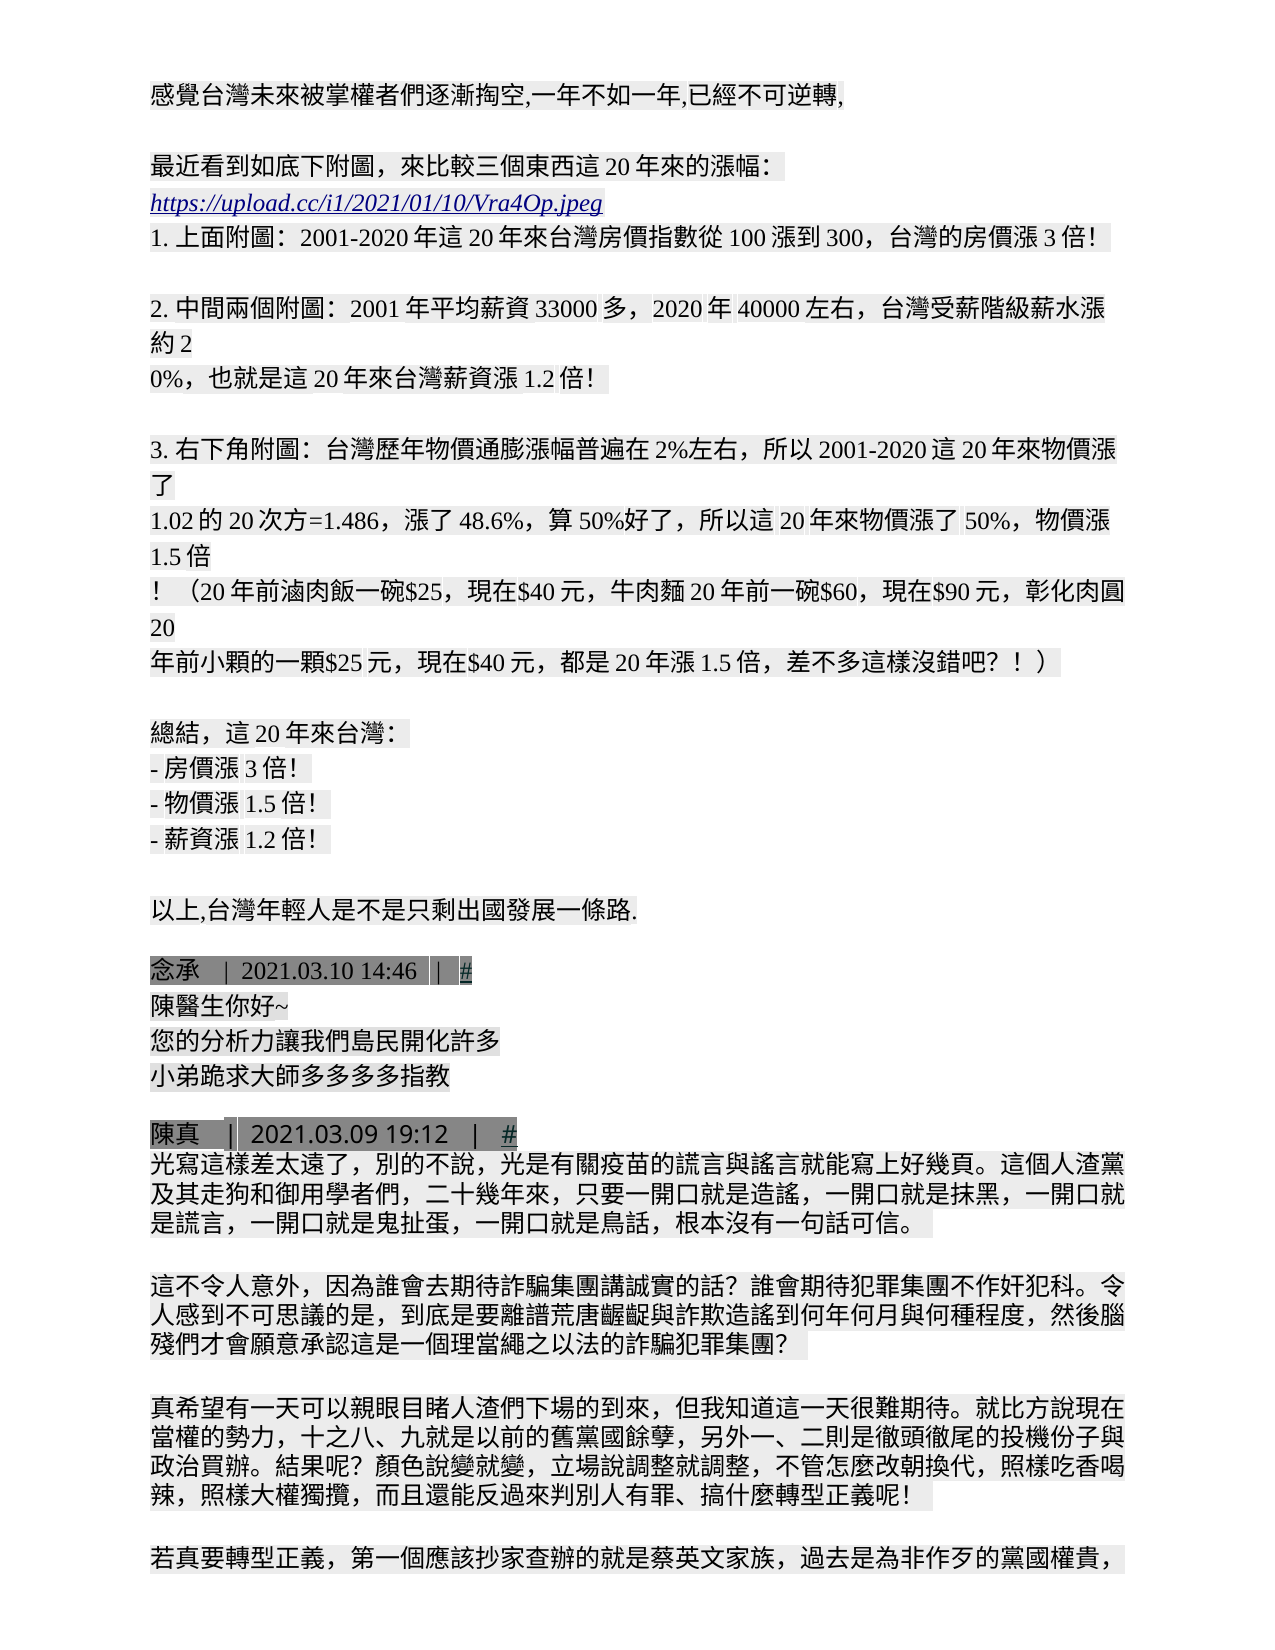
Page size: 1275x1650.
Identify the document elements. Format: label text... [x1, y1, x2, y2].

text 陳真 | 2021.03.09 19:12 | # [150, 1117, 1125, 1151]
text 光寫這樣差太遠了，別的不說，光是有關疫苗的謊言與謠言就能寫上好幾頁。這個人渣黨及其走狗和御用學者們，二十幾年來，只要一開口就是造謠，一開口就是抹黑，一開口就是謊言，一開口就是鬼扯蛋，一開口就是鳥話，根本沒有一句話可信。 這不令人意外，因為誰會去期待詐騙集團講誠實的話？誰會期待犯罪集團不作奸犯科。令人感到不可思議的是，到底是要離譜荒唐齷齪與詐欺造謠到何年何月與何種程度，然後腦殘們才會願意承認這是一個理當繩之以法的詐騙犯罪集團？ 真希望有一天可以親眼目睹人渣們下場的到來，但我知道這一天很難期待。就比方說現在當權的勢力，十之八、九就是以前的舊黨國餘孽，另外一、二則是徹頭徹尾的投機份子與政治買辦。結果呢？顏色說變就變，立場說調整就調整，不管怎麼改朝換代，照樣吃香喝辣，照樣大權獨攬，而且還能反過來判別人有罪、搞什麼轉型正義呢！ 若真要轉型正義，第一個應該抄家查辦的就是蔡英文家族，過去是為非作歹的黨國權貴， [150, 1151, 1125, 1574]
text 陳醫生你好~ 您的分析力讓我們島民開化許多 小弟跪求大師多多多多指教 [150, 985, 1125, 1092]
text 念承 | 2021.03.10 14:46 | # [150, 950, 1125, 985]
text 感覺台灣未來被掌權者們逐漸掏空,一年不如一年,已經不可逆轉, 最近看到如底下附圖，來比較三個東西這20年來的漲幅： https://upload.cc/i1/2021/01/10/Vra4Op.jpeg 1. 上面附圖：2001-2020年這20年來台灣房價指數從100漲到300，台灣的房價漲3倍！ 2. 中間兩個附圖：2001年平均薪資33000多，2020年40000左右，台灣受薪階級薪水漲約2 0%，也就是這20年來台灣薪資漲1.2倍！ 3. 右下角附圖：台灣歷年物價通膨漲幅普遍在2%左右，所以2001-2020這20年來物價漲了 1.02的20次方=1.486，漲了48.6%，算50%好了，所以這20年來物價漲了50%，物價漲1.5倍 ！（20年前滷肉飯一碗$25，現在$40元，牛肉麵20年前一碗$60，現在$90元，彰化肉圓20 年前小顆的一顆$25元，現在$40元，都是20年漲1.5倍，差不多這樣沒錯吧？！） 總結，這20年來台灣： - 房價漲3倍！ - 物價漲1.5倍！ - 薪資漲1.2倍！ 以上,台灣年輕人是不是只剩出國發展一條路. [150, 75, 1125, 925]
